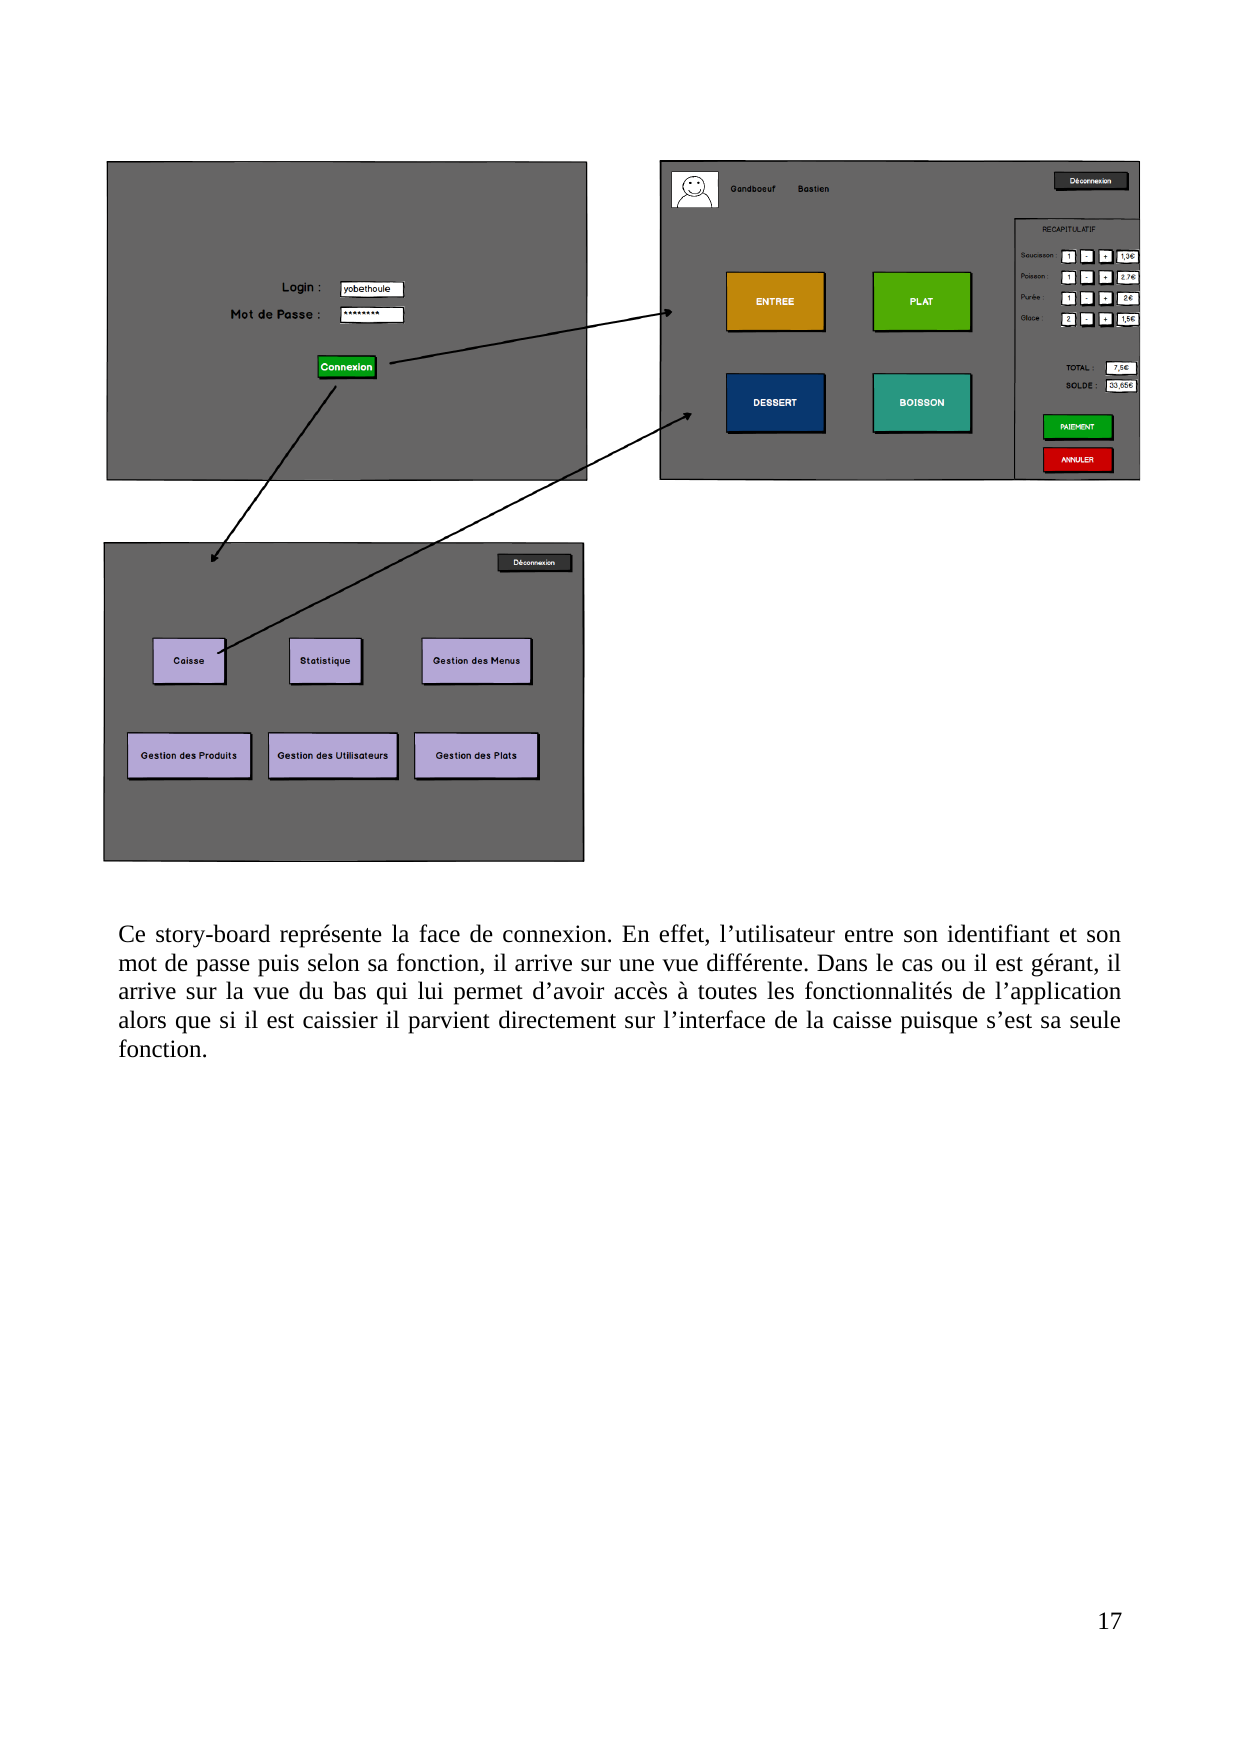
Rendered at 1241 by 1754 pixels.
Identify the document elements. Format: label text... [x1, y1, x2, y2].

text Ce story-board représente la face de connexion. En effet, l’utilisateur entre son identifiant et son mot de passe puis selon sa fonction, il arrive sur une vue différente. Dans le cas ou il est gérant, il arrive sur la vue du bas qui lui permet d’avoir accès à toutes les fonctionnalités de l’application alors que si il est caissier il parvient directement sur l’interface de la caisse puisque s’est sa seule fonction. [118, 919, 1122, 1063]
picture [103, 160, 1141, 862]
